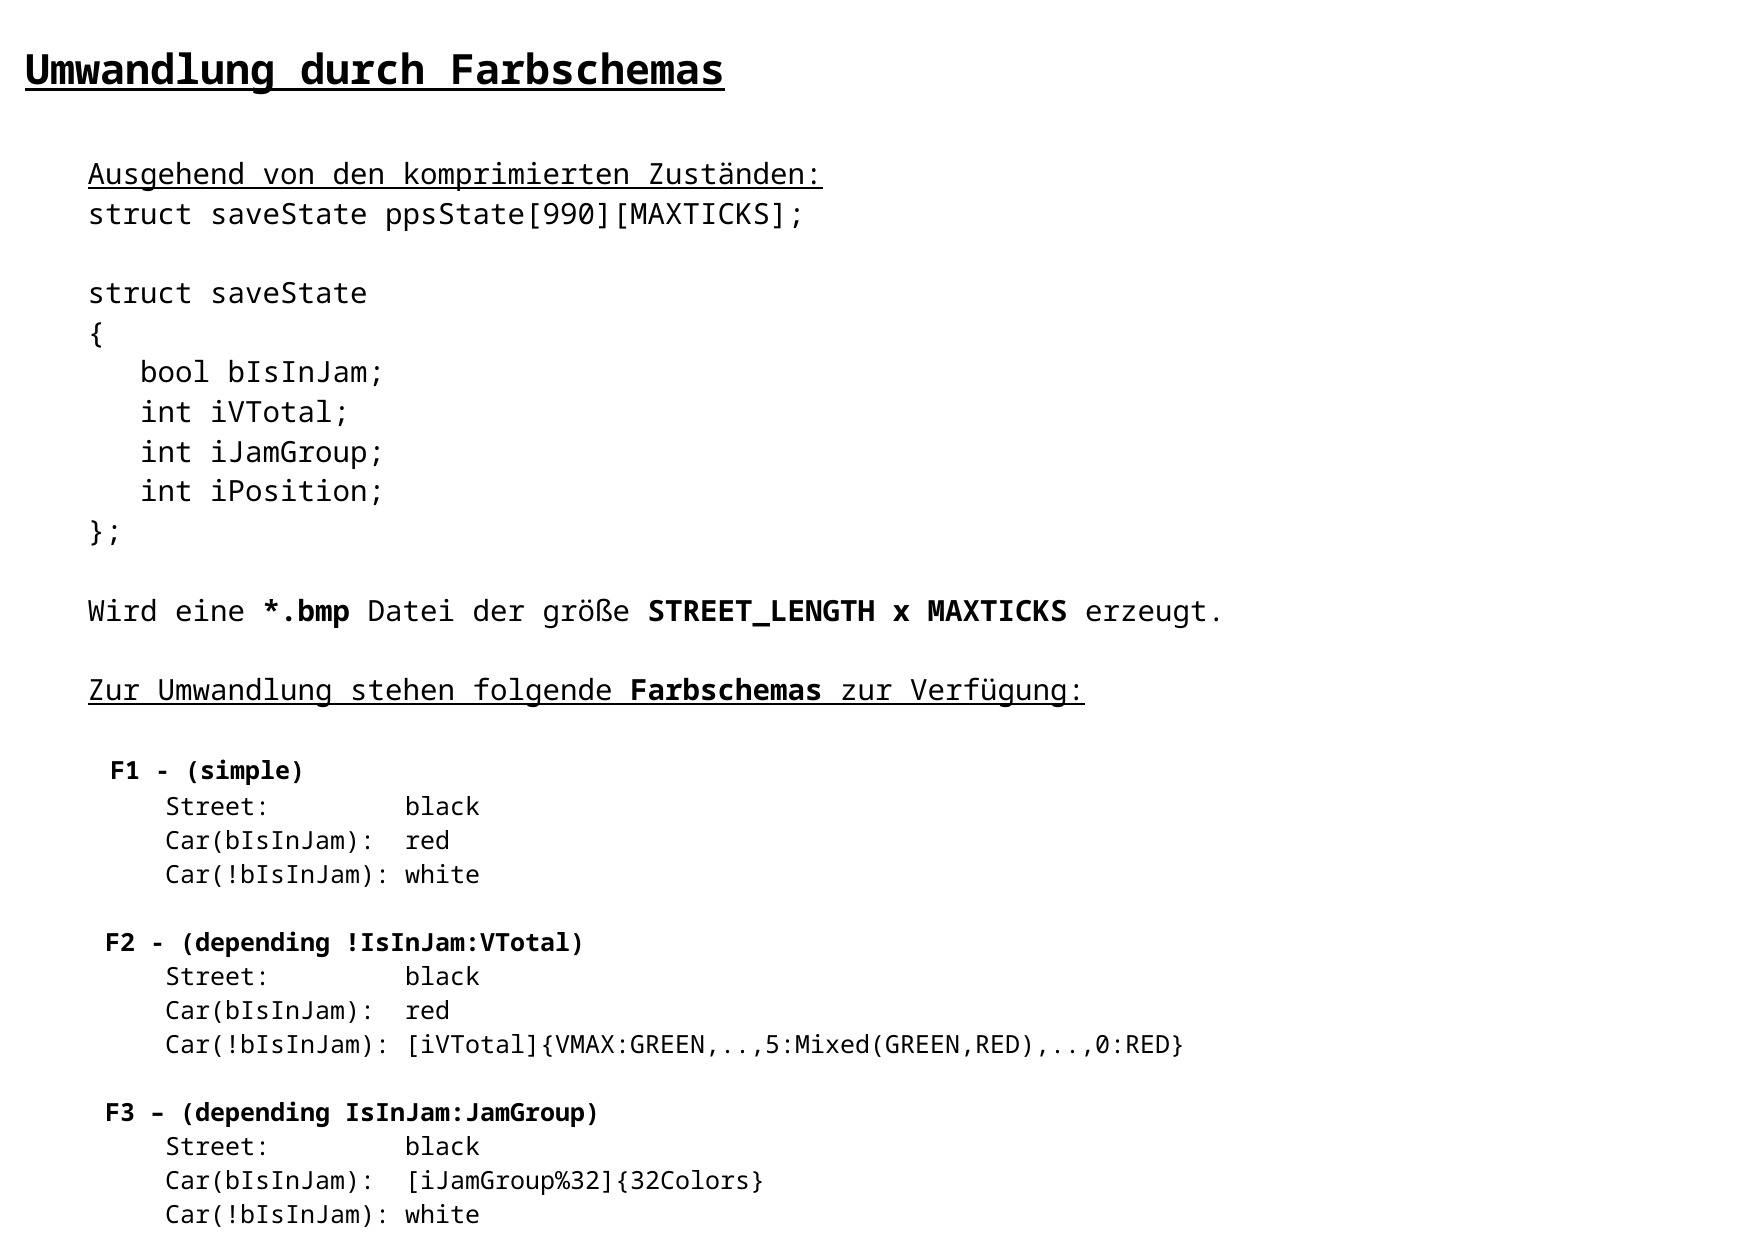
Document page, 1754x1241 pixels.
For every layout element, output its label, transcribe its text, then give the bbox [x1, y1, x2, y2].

text Ausgehend von den komprimierten Zuständen: [0, 153, 1754, 193]
text Umwandlung durch Farbschemas [0, 40, 1754, 96]
text }; [0, 510, 1754, 550]
text Car(bIsInJam): [iJamGroup%32]{32Colors} [0, 1163, 1754, 1197]
text Car(!bIsInJam): white [0, 1197, 1754, 1231]
text Street: black [0, 958, 1754, 993]
text Zur Umwandlung stehen folgende Farbschemas zur Verfügung: [0, 669, 1754, 709]
text Car(bIsInJam): red [0, 993, 1754, 1027]
text struct saveState ppsState[990][MAXTICKS]; [0, 193, 1754, 233]
text F2 - (depending !IsInJam:VTotal) [0, 924, 1754, 958]
text Street: black [0, 1129, 1754, 1163]
text int iVTotal; [0, 391, 1754, 431]
text Car(!bIsInJam): white [0, 856, 1754, 890]
text F1 - (simple) [0, 748, 1754, 788]
text struct saveState [0, 272, 1754, 312]
text int iJamGroup; [0, 431, 1754, 471]
text { [0, 312, 1754, 352]
text F3 – (depending IsInJam:JamGroup) [0, 1095, 1754, 1129]
text int iPosition; [0, 471, 1754, 510]
text Car(bIsInJam): red [0, 822, 1754, 856]
text Wird eine *.bmp Datei der größe STREET_LENGTH x MAXTICKS erzeugt. [0, 590, 1754, 629]
text Car(!bIsInJam): [iVTotal]{VMAX:GREEN,..,5:Mixed(GREEN,RED),..,0:RED} [0, 1027, 1754, 1061]
text bool bIsInJam; [0, 352, 1754, 391]
text Street: black [0, 788, 1754, 822]
